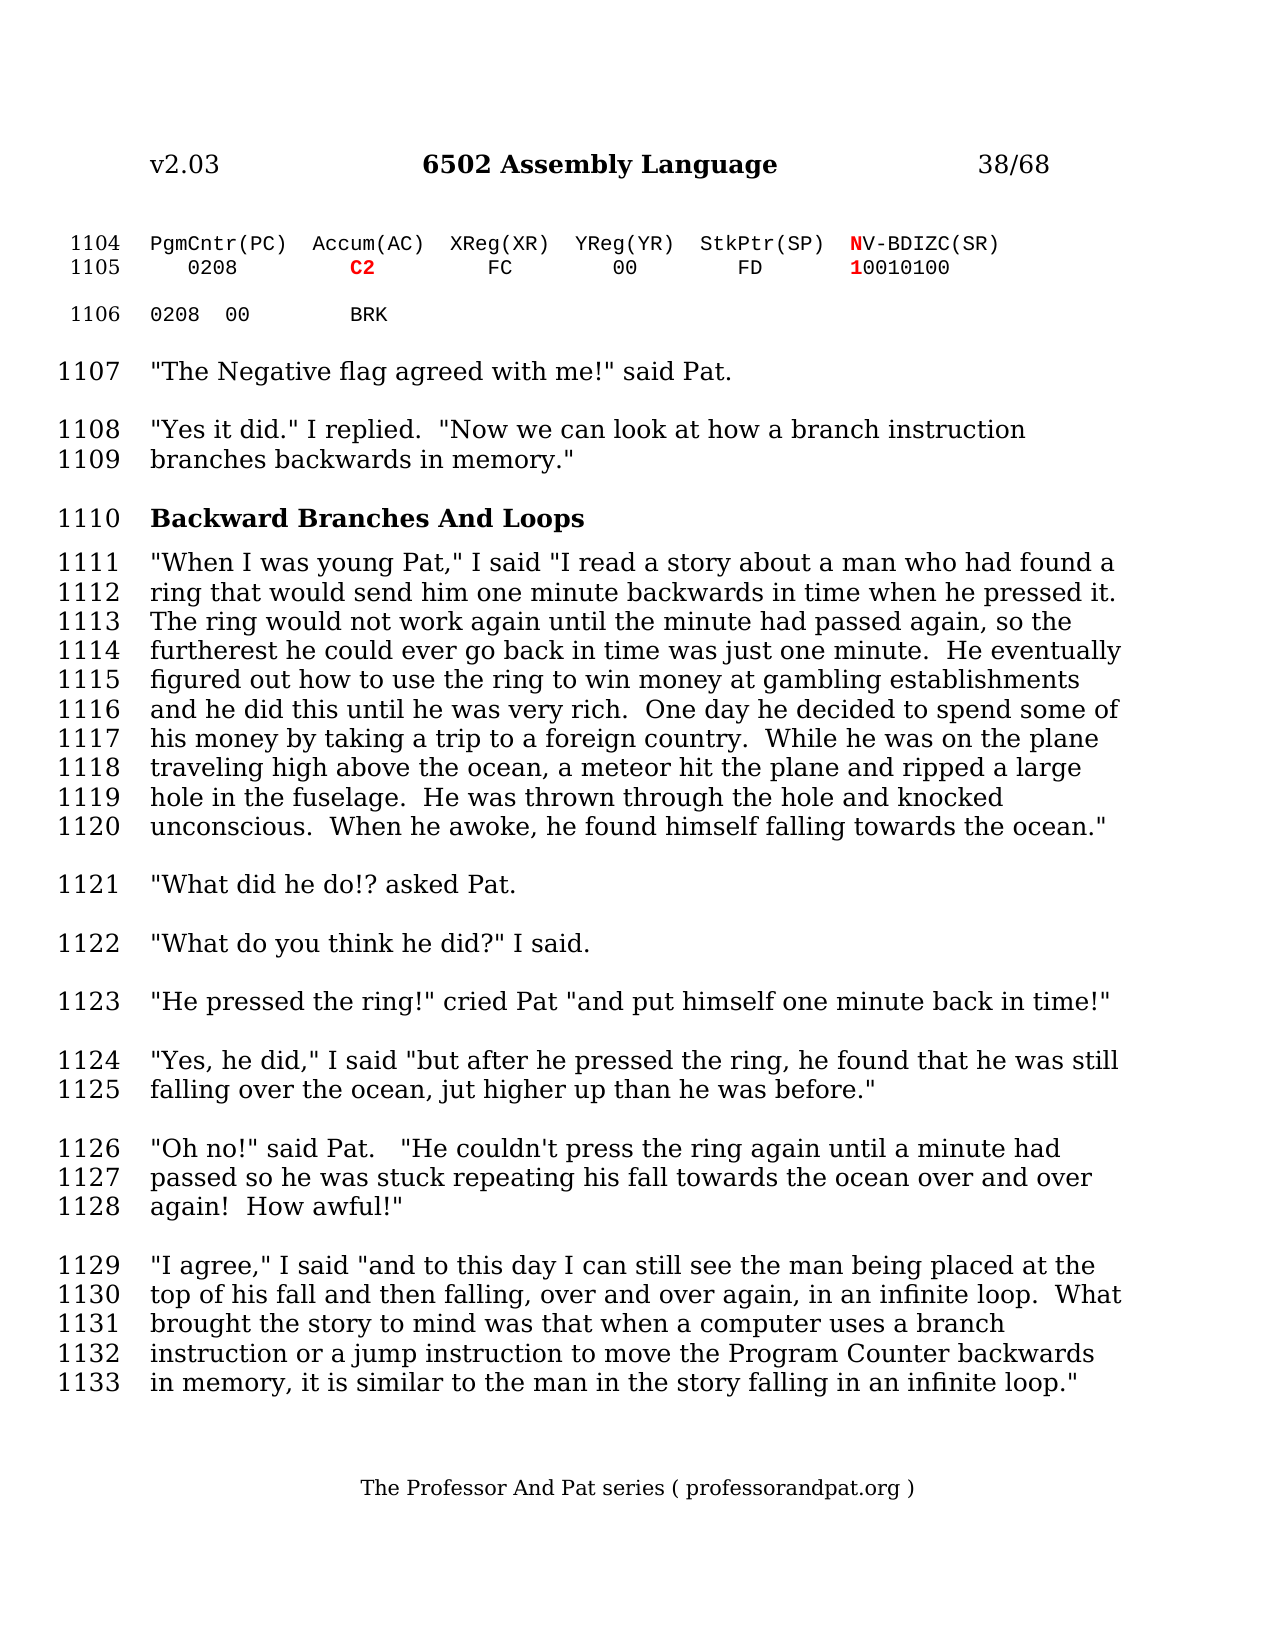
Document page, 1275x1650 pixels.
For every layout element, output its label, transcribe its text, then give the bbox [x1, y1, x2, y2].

text "Yes it did." I replied. "Now we can look at how a branch instruction branches backwards in memory." [150, 416, 1125, 474]
text "Yes, he did," I said "but after he pressed the ring, he found that he was still falling over the ocean, jut higher up than he was before." [150, 1046, 1125, 1105]
subtitle Backward Branches And Loops [150, 504, 1125, 533]
text 0208 00 BRK [150, 304, 1125, 328]
text "I agree," I said "and to this day I can still see the man being placed at the top of his fall and then falling, over and over again, in an infinite loop. What brought the story to mind was that when a computer uses a branch instruction or a jump instruction to move the Program Counter backwards in memory, it is similar to the man in the story falling in an infinite loop." [150, 1251, 1125, 1397]
text "The Negative flag agreed with me!" said Pat. [150, 357, 1125, 386]
text "When I was young Pat," I said "I read a story about a man who had found a ring that would send him one minute backwards in time when he pressed it. The ring would not work again until the minute had passed again, so the furtherest he could ever go back in time was just one minute. He eventually figured out how to use the ring to win money at gambling establishments and he did this until he was very rich. One day he decided to spend some of his money by taking a trip to a foreign country. While he was on the plane traveling high above the ocean, a meteor hit the plane and ripped a large hole in the fuselage. He was thrown through the hole and knocked unconscious. When he awoke, he found himself falling towards the ocean." [150, 548, 1125, 841]
text PgmCntr(PC) Accum(AC) XReg(XR) YReg(YR) StkPtr(SP) NV-BDIZC(SR) [150, 233, 1125, 257]
text 0208 C2 FC 00 FD 10010100 [150, 257, 1125, 281]
text "He pressed the ring!" cried Pat "and put himself one minute back in time!" [150, 988, 1125, 1017]
text "What do you think he did?" I said. [150, 929, 1125, 958]
text "Oh no!" said Pat. "He couldn't press the ring again until a minute had passed so he was stuck repeating his fall towards the ocean over and over again! How awful!" [150, 1134, 1125, 1222]
text "What did he do!? asked Pat. [150, 871, 1125, 900]
